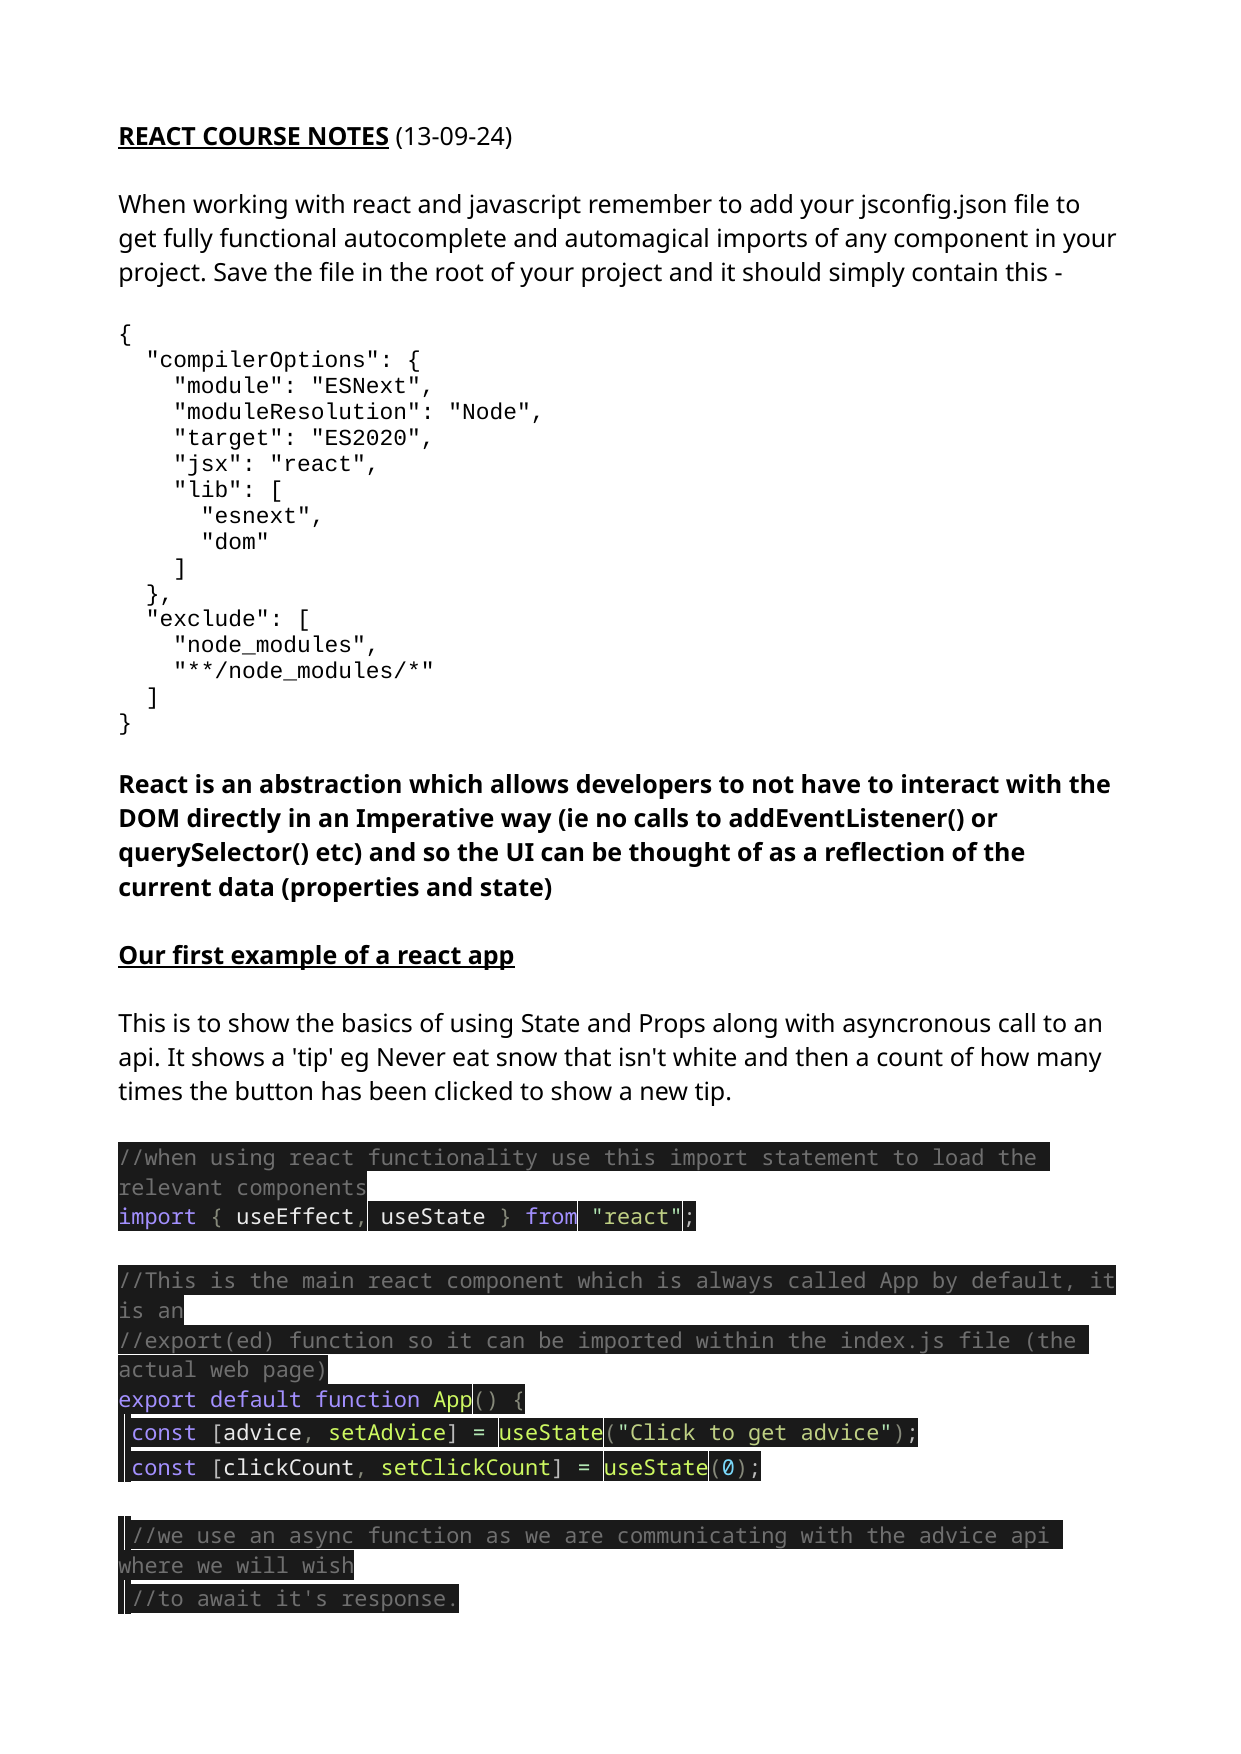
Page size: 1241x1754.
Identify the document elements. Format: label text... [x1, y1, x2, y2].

text REACT COURSE NOTES (13-09-24) [118, 118, 1122, 152]
text "**/node_modules/*" [118, 660, 1122, 686]
text "node_modules", [118, 634, 1122, 660]
text "target": "ES2020", [118, 426, 1122, 452]
text export default function App() { [118, 1384, 1122, 1414]
text //when using react functionality use this import statement to load the relevant components [118, 1142, 1122, 1201]
text }, [118, 582, 1122, 608]
text "jsx": "react", [118, 452, 1122, 478]
text ] [118, 686, 1122, 712]
text "dom" [118, 530, 1122, 556]
text //we use an async function as we are communicating with the advice api where we will wish [118, 1516, 1122, 1580]
text "lib": [ [118, 478, 1122, 504]
text This is to show the basics of using State and Props along with asyncronous call to an api. It shows a 'tip' eg Never eat snow that isn't white and then a count of how many times the button has been clicked to show a new tip. [118, 1005, 1122, 1108]
text "moduleResolution": "Node", [118, 400, 1122, 426]
text "esnext", [118, 504, 1122, 530]
text React is an abstraction which allows developers to not have to interact with the DOM directly in an Imperative way (ie no calls to addEventListener() or querySelector() etc) and so the UI can be thought of as a reflection of the current data (properties and state) [118, 767, 1122, 903]
text import { useEffect, useState } from "react"; [118, 1201, 1122, 1231]
text //This is the main react component which is always called App by default, it is an [118, 1265, 1122, 1325]
text } [118, 712, 1122, 737]
text "compilerOptions": { [118, 348, 1122, 374]
text Our first example of a react app [118, 937, 1122, 971]
text const [clickCount, setClickCount] = useState(0); [118, 1448, 1122, 1482]
text //to await it's response. [118, 1580, 1122, 1614]
text const [advice, setAdvice] = useState("Click to get advice"); [118, 1414, 1122, 1448]
text "exclude": [ [118, 608, 1122, 634]
text //export(ed) function so it can be imported within the index.js file (the actual web page) [118, 1325, 1122, 1384]
text { [118, 322, 1122, 348]
text When working with react and javascript remember to add your jsconfig.json file to get fully functional autocomplete and automagical imports of any component in your project. Save the file in the root of your project and it should simply contain this - [118, 186, 1122, 288]
text "module": "ESNext", [118, 374, 1122, 400]
text ] [118, 556, 1122, 582]
